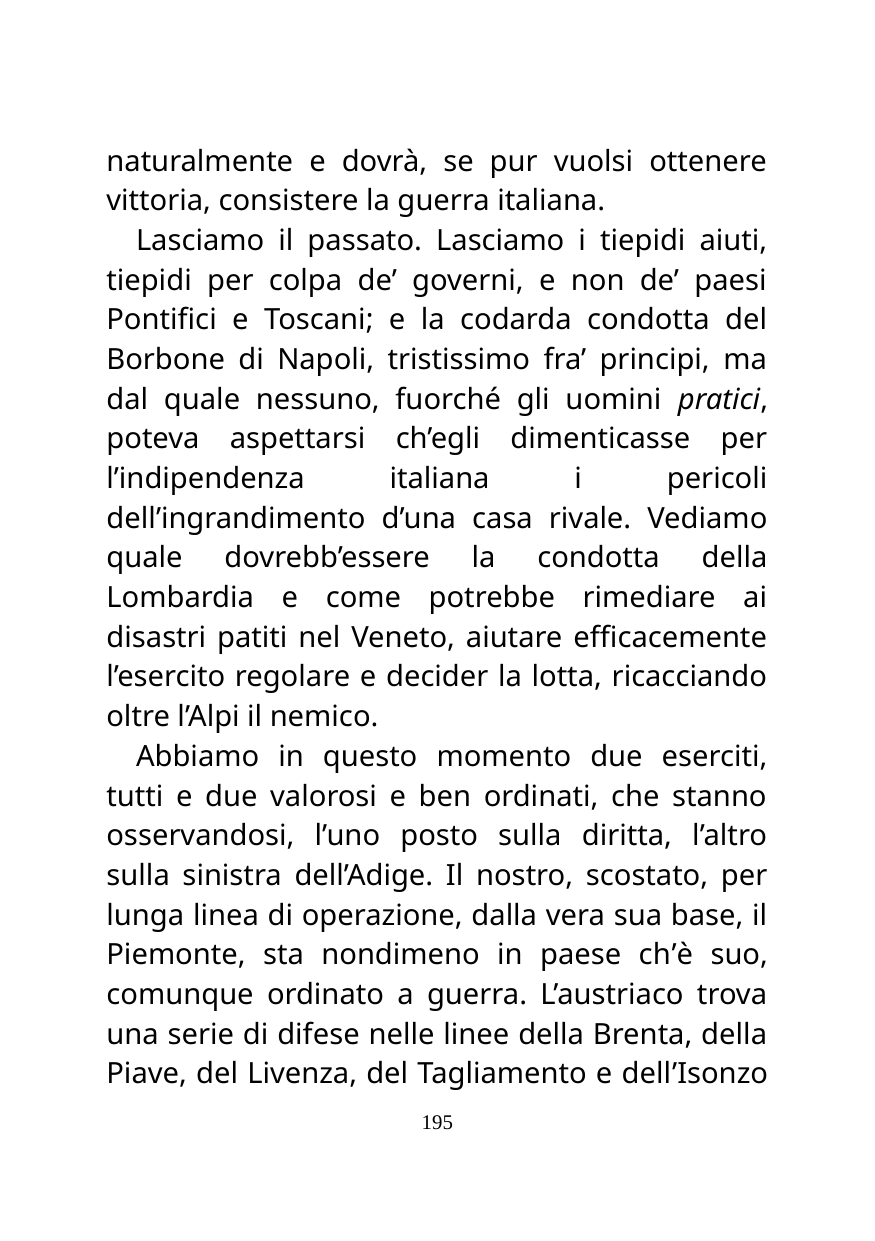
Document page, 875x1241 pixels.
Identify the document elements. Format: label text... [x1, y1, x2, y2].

text naturalmente e dovrà, se pur vuolsi ottenere vittoria, consistere la guerra italiana. [106, 140, 768, 219]
text Abbiamo in questo momento due eserciti, tutti e due valorosi e ben ordinati, che stanno osservandosi, l’uno posto sulla diritta, l’altro sulla sinistra dell’Adige. Il nostro, scostato, per lunga linea di operazione, dalla vera sua base, il Piemonte, sta nondimeno in paese ch’è suo, comunque ordinato a guerra. L’austriaco trova una serie di difese nelle linee della Brenta, della Piave, del Livenza, del Tagliamento e dell’Isonzo [106, 735, 768, 1092]
text Lasciamo il passato. Lasciamo i tiepidi aiuti, tiepidi per colpa de’ governi, e non de’ paesi Pontifici e Toscani; e la codarda condotta del Borbone di Napoli, tristissimo fra’ principi, ma dal quale nessuno, fuorché gli uomini pratici, poteva aspettarsi ch’egli dimenticasse per l’indipendenza italiana i pericoli dell’ingrandimento d’una casa rivale. Vediamo quale dovrebb’essere la condotta della Lombardia e come potrebbe rimediare ai disastri patiti nel Veneto, aiutare efficacemente l’esercito regolare e decider la lotta, ricacciando oltre l’Alpi il nemico. [106, 219, 768, 735]
